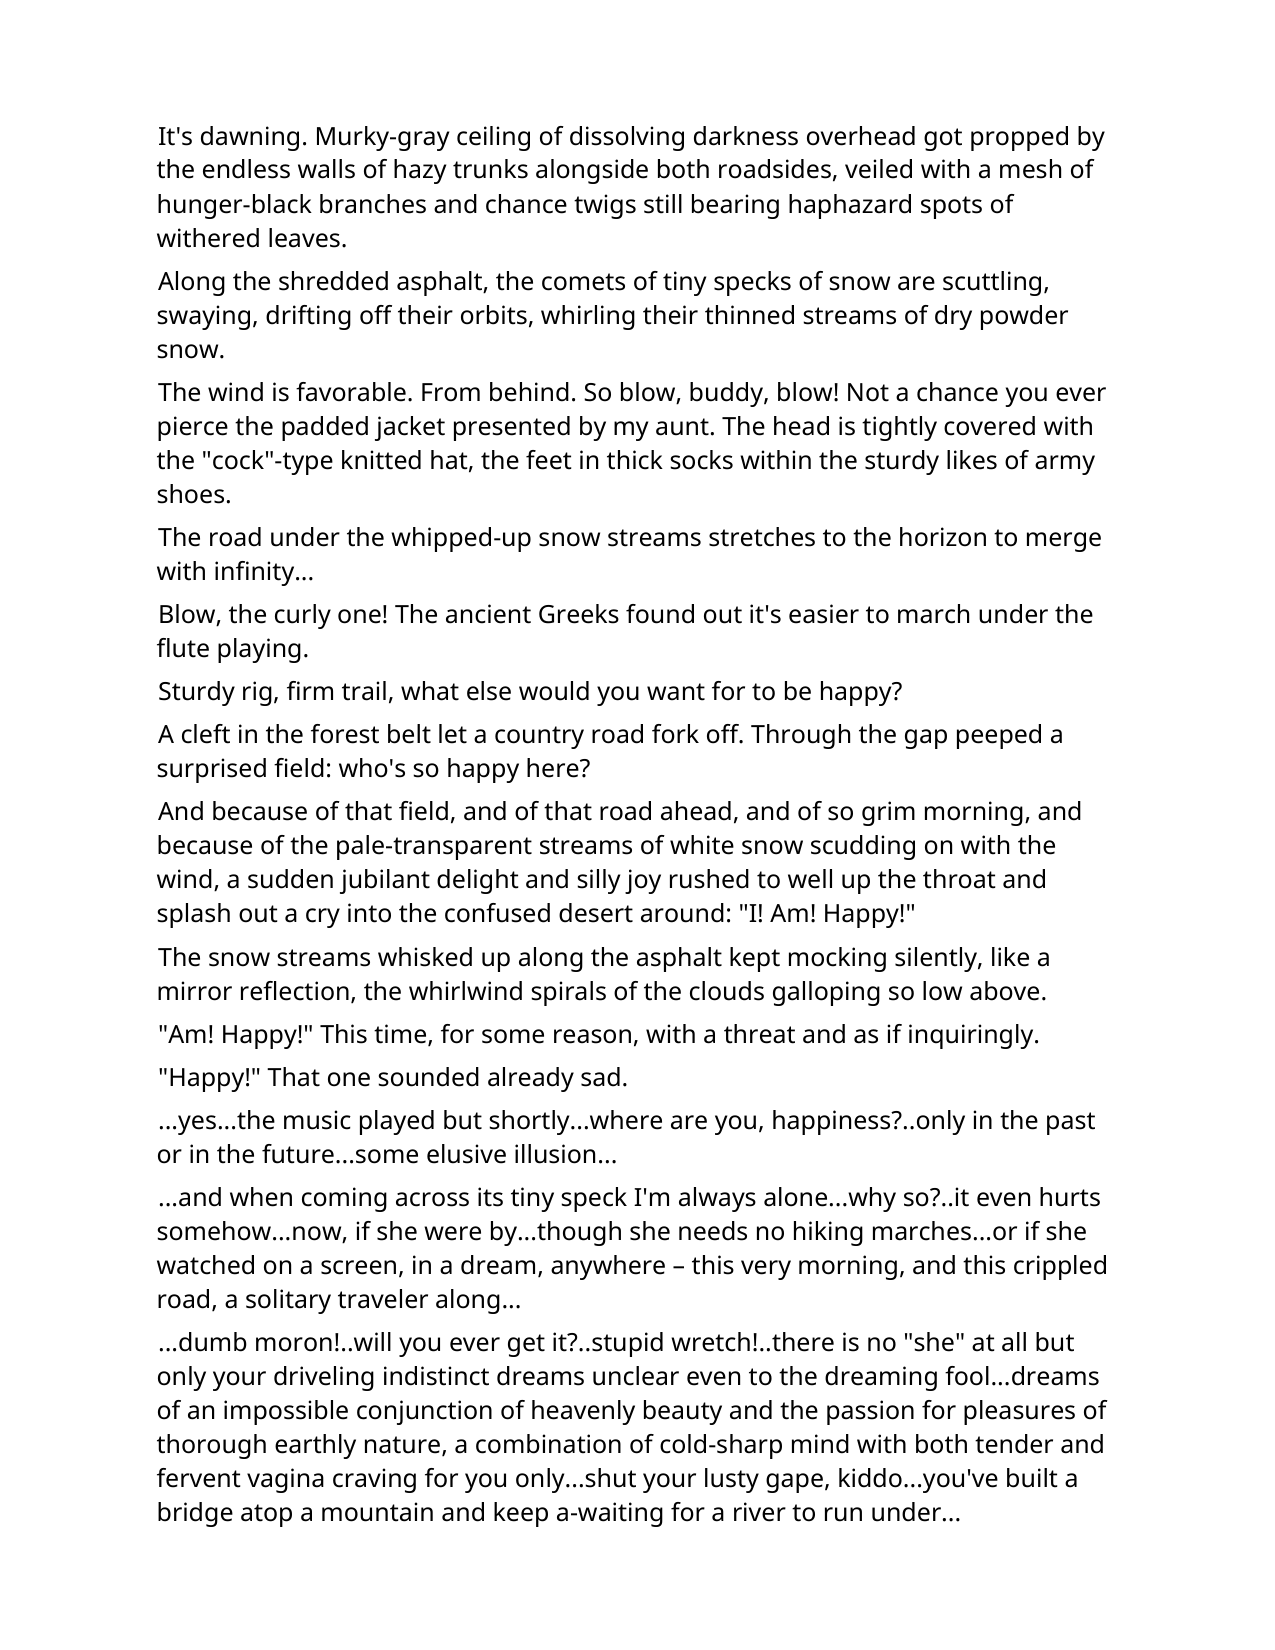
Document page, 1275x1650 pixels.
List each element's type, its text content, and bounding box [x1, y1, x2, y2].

text The road under the whipped-up snow streams stretches to the horizon to merge with infinity... [156, 520, 1118, 588]
text ...dumb moron!..will you ever get it?..stupid wretch!..there is no "she" at all but only your driveling indistinct dreams unclear even to the dreaming fool...dreams of an impossible conjunction of heavenly beauty and the passion for pleasures of thorough earthly nature, a combination of cold-sharp mind with both tender and fervent vagina craving for you only...shut your lusty gape, kiddo...you've built a bridge atop a mountain and keep a-waiting for a river to run under... [156, 1324, 1118, 1529]
text "Happy!" That one sounded already sad. [156, 1059, 1118, 1093]
text Blow, the curly one! The ancient Greeks found out it's easier to march under the flute playing. [156, 597, 1118, 665]
text The wind is favorable. From behind. So blow, buddy, blow! Not a chance you ever pierce the padded jacket presented by my aunt. The head is tightly covered with the "cock"-type knitted hat, the feet in thick socks within the sturdy likes of army shoes. [156, 374, 1118, 511]
text Along the shredded asphalt, the comets of tiny specks of snow are scuttling, swaying, drifting off their orbits, whirling their thinned streams of dry powder snow. [156, 263, 1118, 366]
text It's dawning. Murky-gray ceiling of dissolving darkness overhead got propped by the endless walls of hazy trunks alongside both roadsides, veiled with a mesh of hunger-black branches and chance twigs still bearing haphazard spots of withered leaves. [156, 118, 1118, 254]
text ...and when coming across its tiny speck I'm always alone...why so?..it even hurts somehow...now, if she were by...though she needs no hiking marches...or if she watched on a screen, in a dream, anywhere – this very morning, and this crippled road, a solitary traveler along... [156, 1179, 1118, 1316]
text ...yes...the music played but shortly...where are you, happiness?..only in the past or in the future...some elusive illusion... [156, 1102, 1118, 1170]
text "Am! Happy!" This time, for some reason, with a threat and as if inquiringly. [156, 1016, 1118, 1050]
text A cleft in the forest belt let a country road fork off. Through the gap peeped a surprised field: who's so happy here? [156, 717, 1118, 785]
text The snow streams whisked up along the asphalt kept mocking silently, like a mirror reflection, the whirlwind spirals of the clouds galloping so low above. [156, 939, 1118, 1007]
text And because of that field, and of that road ahead, and of so grim morning, and because of the pale-transparent streams of white snow scudding on with the wind, a sudden jubilant delight and silly joy rushed to well up the throat and splash out a cry into the confused desert around: "I! Am! Happy!" [156, 794, 1118, 930]
text Sturdy rig, firm trail, what else would you want for to be happy? [156, 674, 1118, 708]
